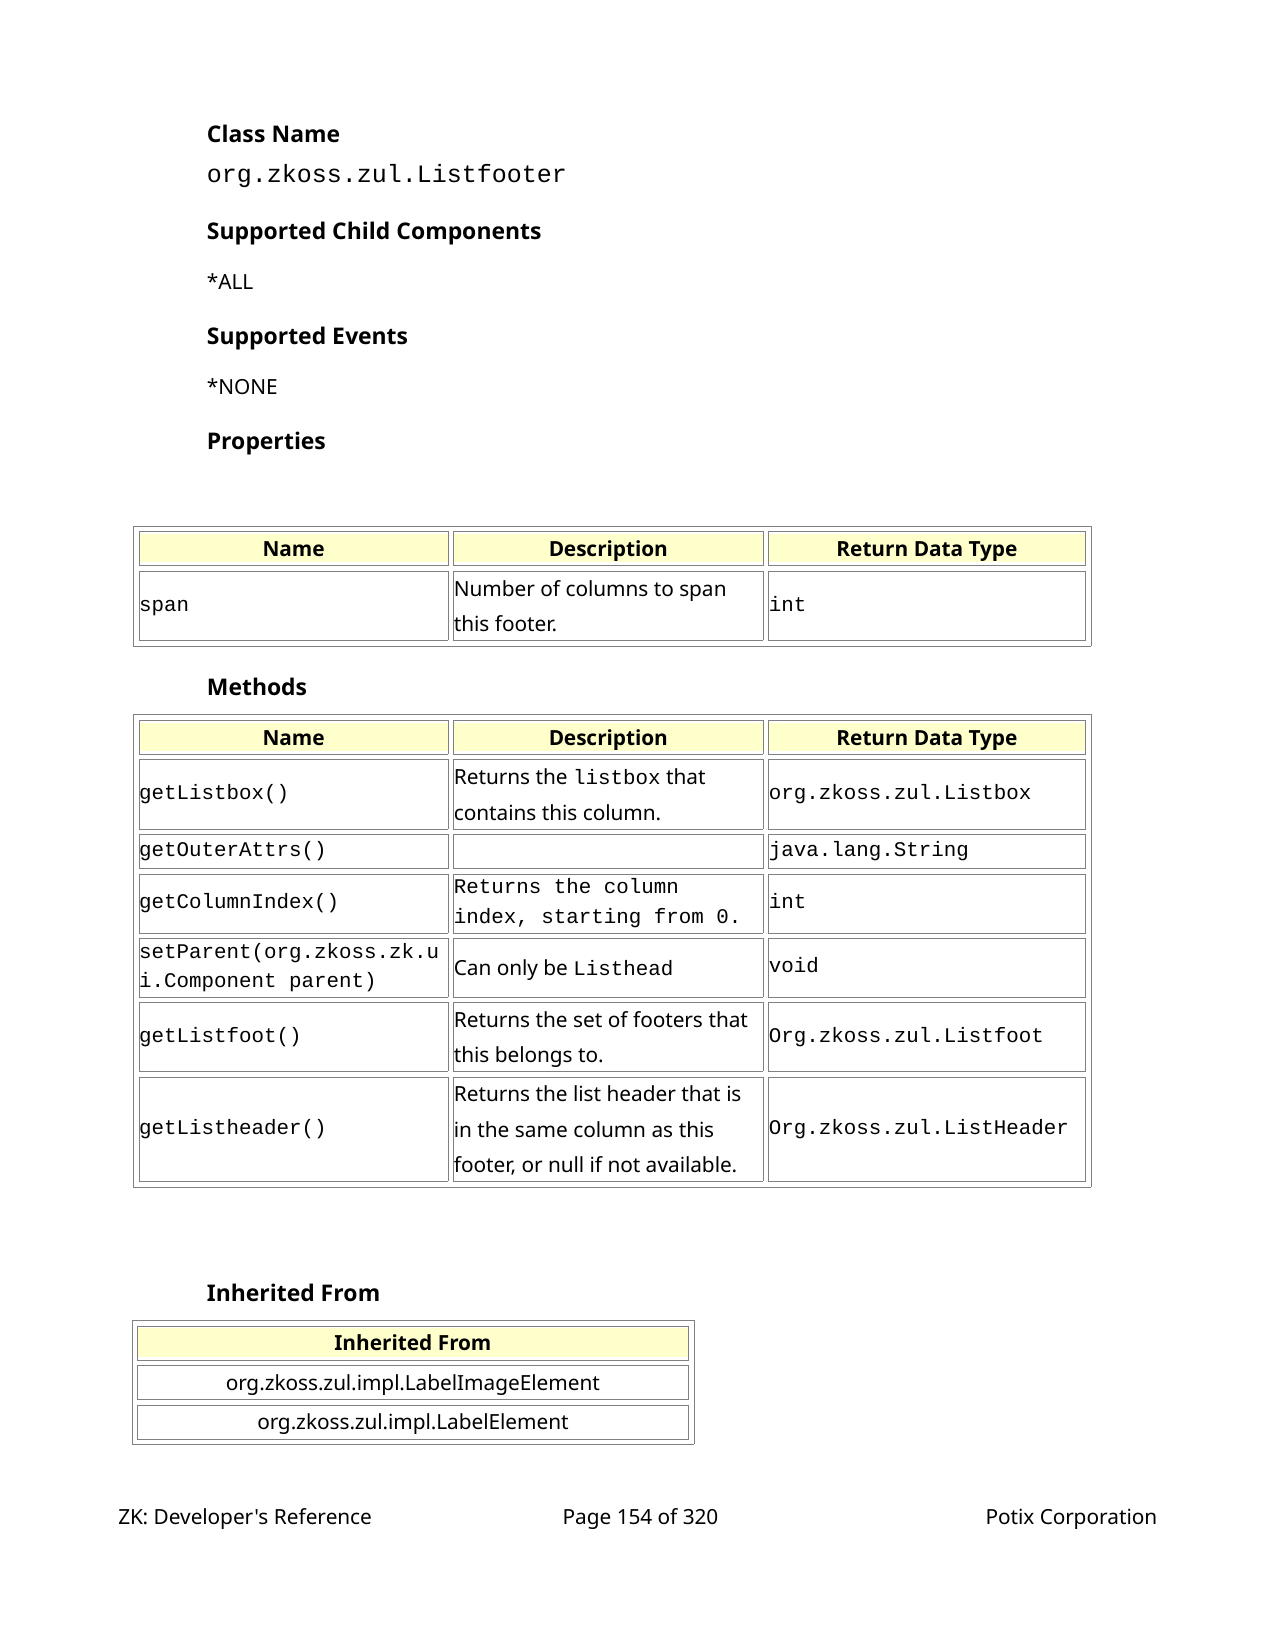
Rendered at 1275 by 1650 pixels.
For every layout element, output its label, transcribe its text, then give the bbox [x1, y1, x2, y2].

table_header Return Data Type [766, 715, 1088, 754]
table_cell Number of columns to span this footer. [451, 565, 766, 640]
table_cell Returns the set of footers that this belongs to. [451, 997, 766, 1071]
table_cell int [766, 868, 1088, 932]
subtitle Class Name [207, 118, 1157, 149]
table_cell Org.zkoss.zul.ListHeader [766, 1071, 1088, 1181]
table_cell getColumnIndex() [136, 868, 451, 932]
table_cell Org.zkoss.zul.Listfoot [766, 997, 1088, 1071]
table_cell [454, 835, 763, 868]
table_cell setParent(org.zkoss.zk.ui.Component parent) [136, 933, 451, 997]
table_cell getListfoot() [136, 997, 451, 1071]
table_header Return Data Type [766, 527, 1088, 565]
table_cell void [766, 933, 1088, 997]
subtitle Supported Child Components [207, 215, 1157, 246]
table_cell span [136, 565, 451, 640]
table_header Description [451, 527, 766, 565]
table_header Inherited From [134, 1321, 691, 1360]
subtitle Inherited From [207, 1276, 1157, 1308]
table_cell Returns the list header that is in the same column as this footer, or null if not available. [451, 1071, 766, 1181]
table_cell [451, 829, 766, 868]
text org.zkoss.zul.Listfooter [207, 162, 1157, 190]
table_cell Returns the column index, starting from 0. [451, 868, 766, 932]
table_cell getOuterAttrs() [136, 829, 451, 868]
table_cell org.zkoss.zul.impl.LabelImageElement [134, 1360, 691, 1399]
table_cell Returns the listbox that contains this column. [451, 754, 766, 829]
table_cell org.zkoss.zul.Listbox [766, 754, 1088, 829]
table_header Name [136, 527, 451, 565]
text *ALL [207, 267, 1157, 295]
subtitle Properties [207, 425, 1157, 456]
table_header Description [451, 715, 766, 754]
table_cell Can only be Listhead [451, 933, 766, 997]
table_cell getListbox() [136, 754, 451, 829]
table_header Name [136, 715, 451, 754]
table_cell getListheader() [136, 1071, 451, 1181]
table_cell org.zkoss.zul.impl.LabelElement [134, 1399, 691, 1439]
table_cell java.lang.String [766, 829, 1088, 868]
subtitle Supported Events [207, 320, 1157, 351]
table_cell int [766, 565, 1088, 640]
subtitle Methods [207, 671, 1157, 702]
text *NONE [207, 372, 1157, 400]
